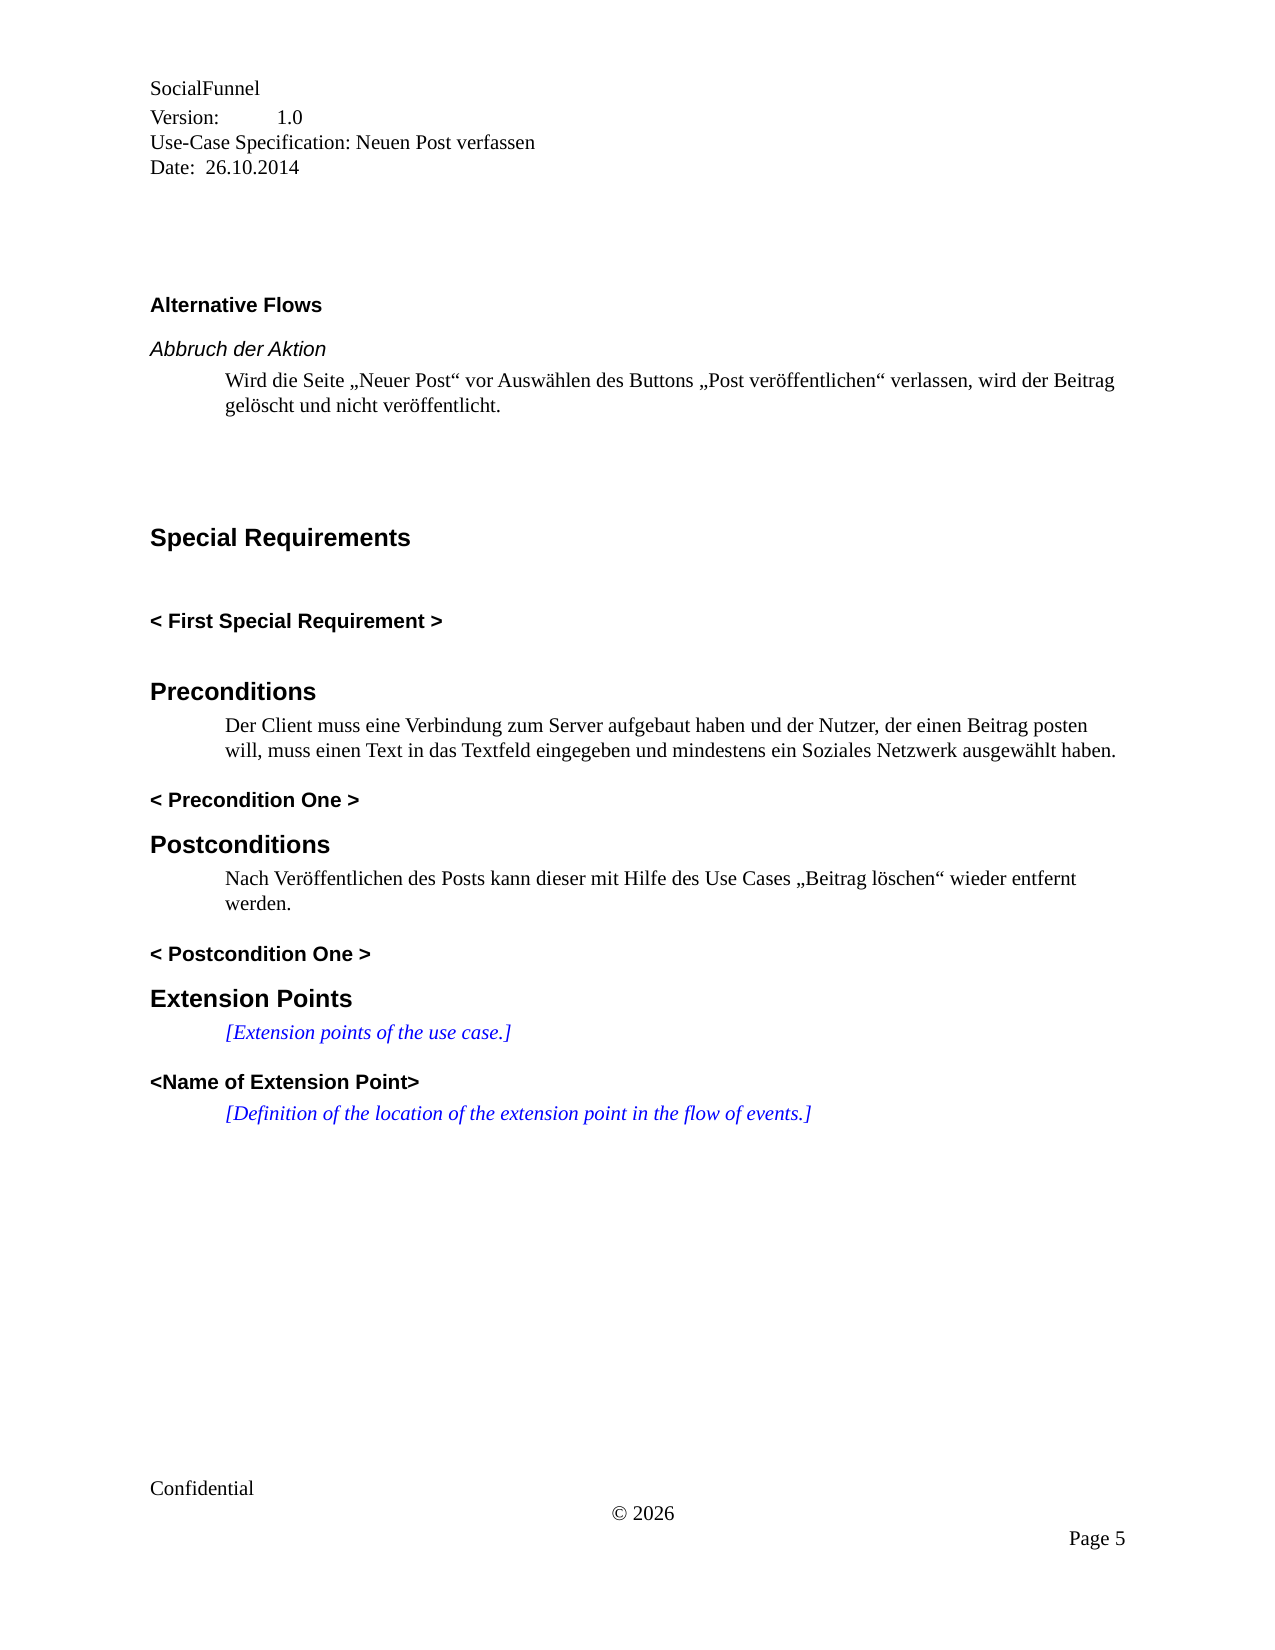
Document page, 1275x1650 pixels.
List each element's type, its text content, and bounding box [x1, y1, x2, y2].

text [Extension points of the use case.] [225, 1019, 1125, 1044]
subtitle Preconditions [150, 677, 1125, 705]
subtitle Abbruch der Aktion [150, 335, 1125, 360]
text Der Client muss eine Verbindung zum Server aufgebaut haben und der Nutzer, der einen Beitrag posten will, muss einen Text in das Textfeld eingegeben und mindestens ein Soziales Netzwerk ausgewählt haben. [225, 712, 1125, 762]
text [Definition of the location of the extension point in the flow of events.] [225, 1100, 1125, 1125]
subtitle Extension Points [150, 984, 1125, 1013]
subtitle < Postcondition One > [150, 940, 1125, 965]
subtitle Postconditions [150, 830, 1125, 859]
text Nach Veröffentlichen des Posts kann dieser mit Hilfe des Use Cases „Beitrag löschen“ wieder entfernt werden. [225, 865, 1125, 915]
text Wird die Seite „Neuer Post“ vor Auswählen des Buttons „Post veröffentlichen“ verlassen, wird der Beitrag gelöscht und nicht veröffentlicht. [225, 367, 1125, 417]
subtitle < Precondition One > [150, 787, 1125, 812]
subtitle <Name of Extension Point> [150, 1069, 1125, 1094]
subtitle Special Requirements [150, 523, 1125, 552]
subtitle Alternative Flows [150, 292, 1125, 317]
subtitle < First Special Requirement > [150, 608, 1125, 633]
